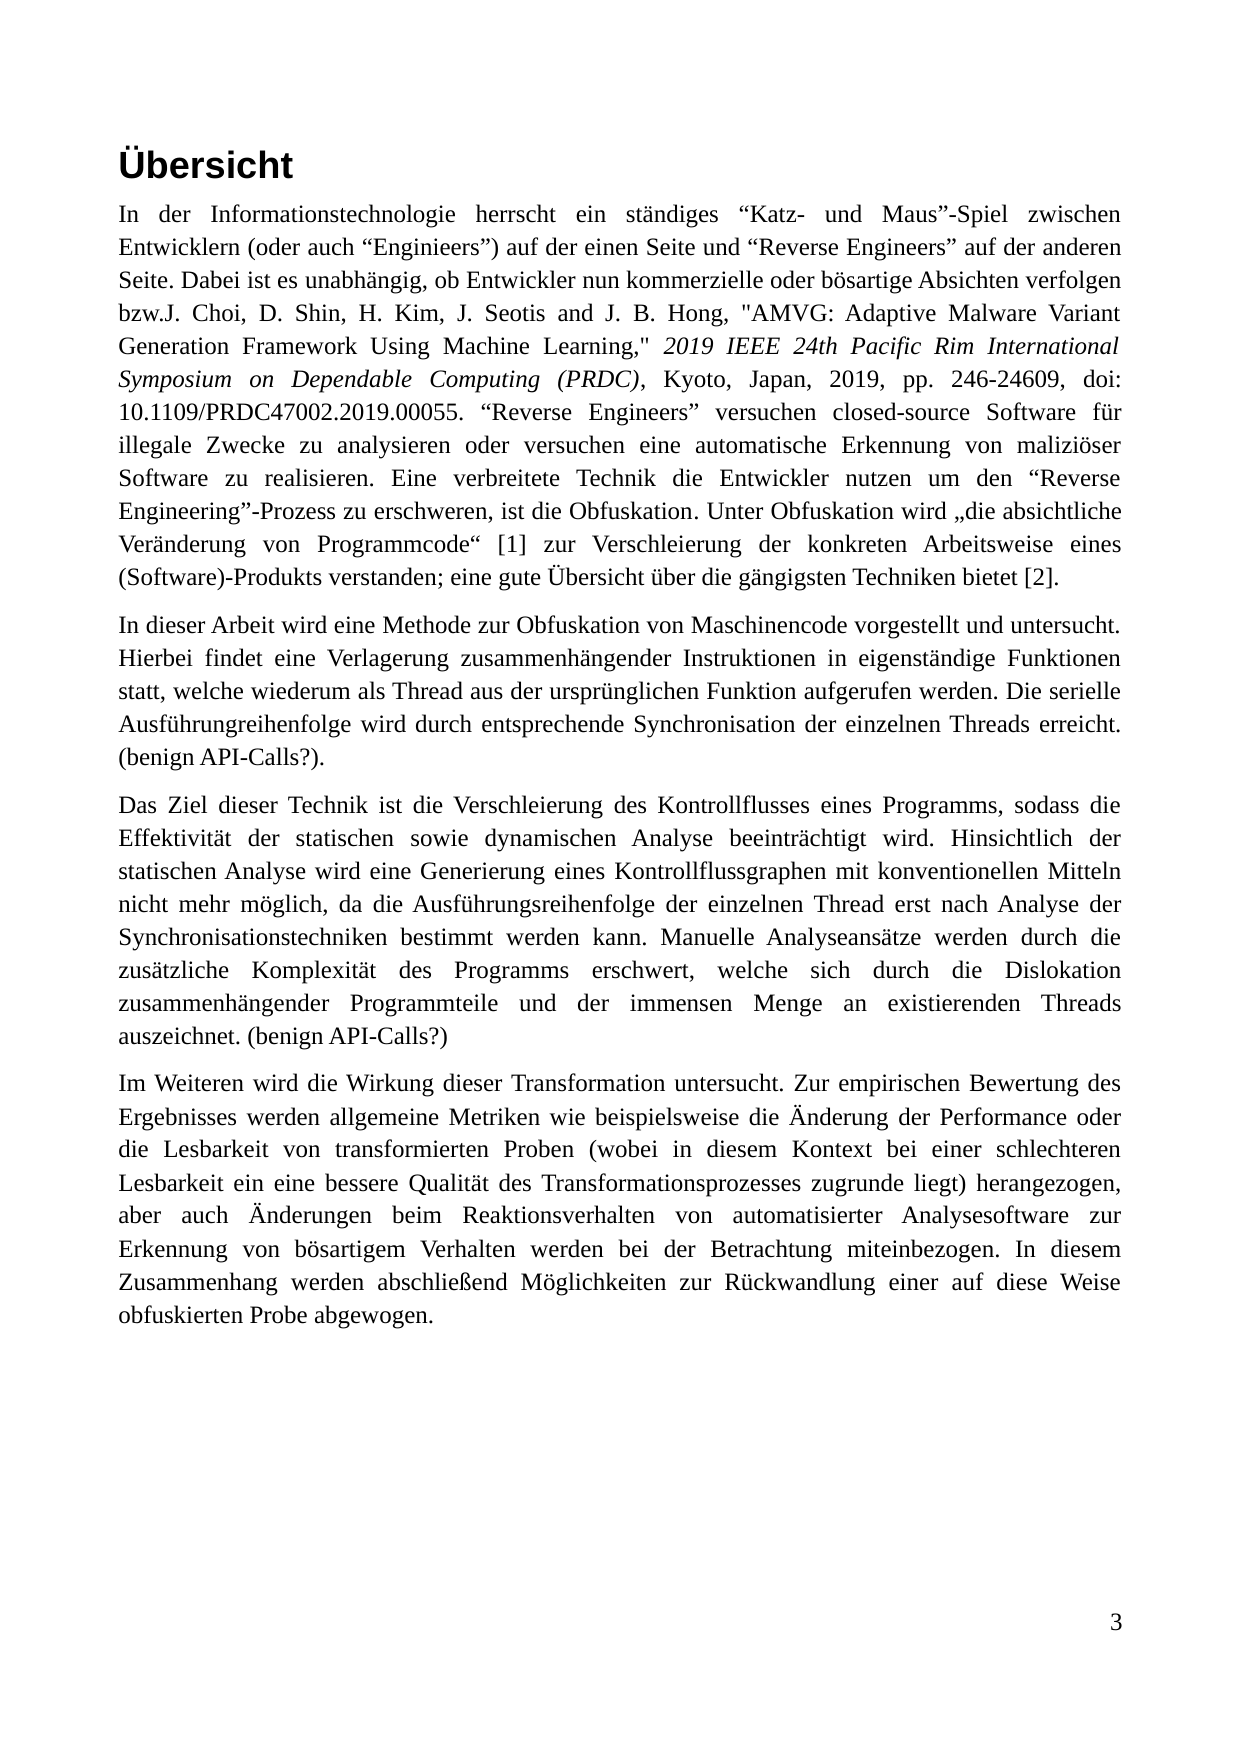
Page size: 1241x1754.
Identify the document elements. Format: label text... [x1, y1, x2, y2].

text In der Informationstechnologie herrscht ein ständiges “Katz- und Maus”-Spiel zwischen Entwicklern (oder auch “Enginieers”) auf der einen Seite und “Reverse Engineers” auf der anderen Seite. Dabei ist es unabhängig, ob Entwickler nun kommerzielle oder bösartige Absichten verfolgen bzw.J. Choi, D. Shin, H. Kim, J. Seotis and J. B. Hong, "AMVG: Adaptive Malware Variant Generation Framework Using Machine Learning," 2019 IEEE 24th Pacific Rim International Symposium on Dependable Computing (PRDC), Kyoto, Japan, 2019, pp. 246-24609, doi: 10.1109/PRDC47002.2019.00055. “Reverse Engineers” versuchen closed-source Software für illegale Zwecke zu analysieren oder versuchen eine automatische Erkennung von maliziöser Software zu realisieren. Eine verbreitete Technik die Entwickler nutzen um den “Reverse Engineering”-Prozess zu erschweren, ist die Obfuskation. Unter Obfuskation wird „die absichtliche Veränderung von Programmcode“ [1] zur Verschleierung der konkreten Arbeitsweise eines (Software)-Produkts verstanden; eine gute Übersicht über die gängigsten Techniken bietet [2]. [118, 199, 1122, 591]
text In dieser Arbeit wird eine Methode zur Obfuskation von Maschinencode vorgestellt und untersucht. Hierbei findet eine Verlagerung zusammenhängender Instruktionen in eigenständige Funktionen statt, welche wiederum als Thread aus der ursprünglichen Funktion aufgerufen werden. Die serielle Ausführungreihenfolge wird durch entsprechende Synchronisation der einzelnen Threads erreicht. (benign API-Calls?). [118, 610, 1122, 771]
text Im Weiteren wird die Wirkung dieser Transformation untersucht. Zur empirischen Bewertung des Ergebnisses werden allgemeine Metriken wie beispielsweise die Änderung der Performance oder die Lesbarkeit von transformierten Proben (wobei in diesem Kontext bei einer schlechteren Lesbarkeit ein eine bessere Qualität des Transformationsprozesses zugrunde liegt) herangezogen, aber auch Änderungen beim Reaktionsverhalten von automatisierter Analysesoftware zur Erkennung von bösartigem Verhalten werden bei der Betrachtung miteinbezogen. In diesem Zusammenhang werden abschließend Möglichkeiten zur Rückwandlung einer auf diese Weise obfuskierten Probe abgewogen. [118, 1068, 1122, 1328]
subtitle Übersicht [118, 143, 1122, 187]
text Das Ziel dieser Technik ist die Verschleierung des Kontrollflusses eines Programms, sodass die Effektivität der statischen sowie dynamischen Analyse beeinträchtigt wird. Hinsichtlich der statischen Analyse wird eine Generierung eines Kontrollflussgraphen mit konventionellen Mitteln nicht mehr möglich, da die Ausführungsreihenfolge der einzelnen Thread erst nach Analyse der Synchronisationstechniken bestimmt werden kann. Manuelle Analyseansätze werden durch die zusätzliche Komplexität des Programms erschwert, welche sich durch die Dislokation zusammenhängender Programmteile und der immensen Menge an existierenden Threads auszeichnet. (benign API-Calls?) [118, 790, 1122, 1050]
